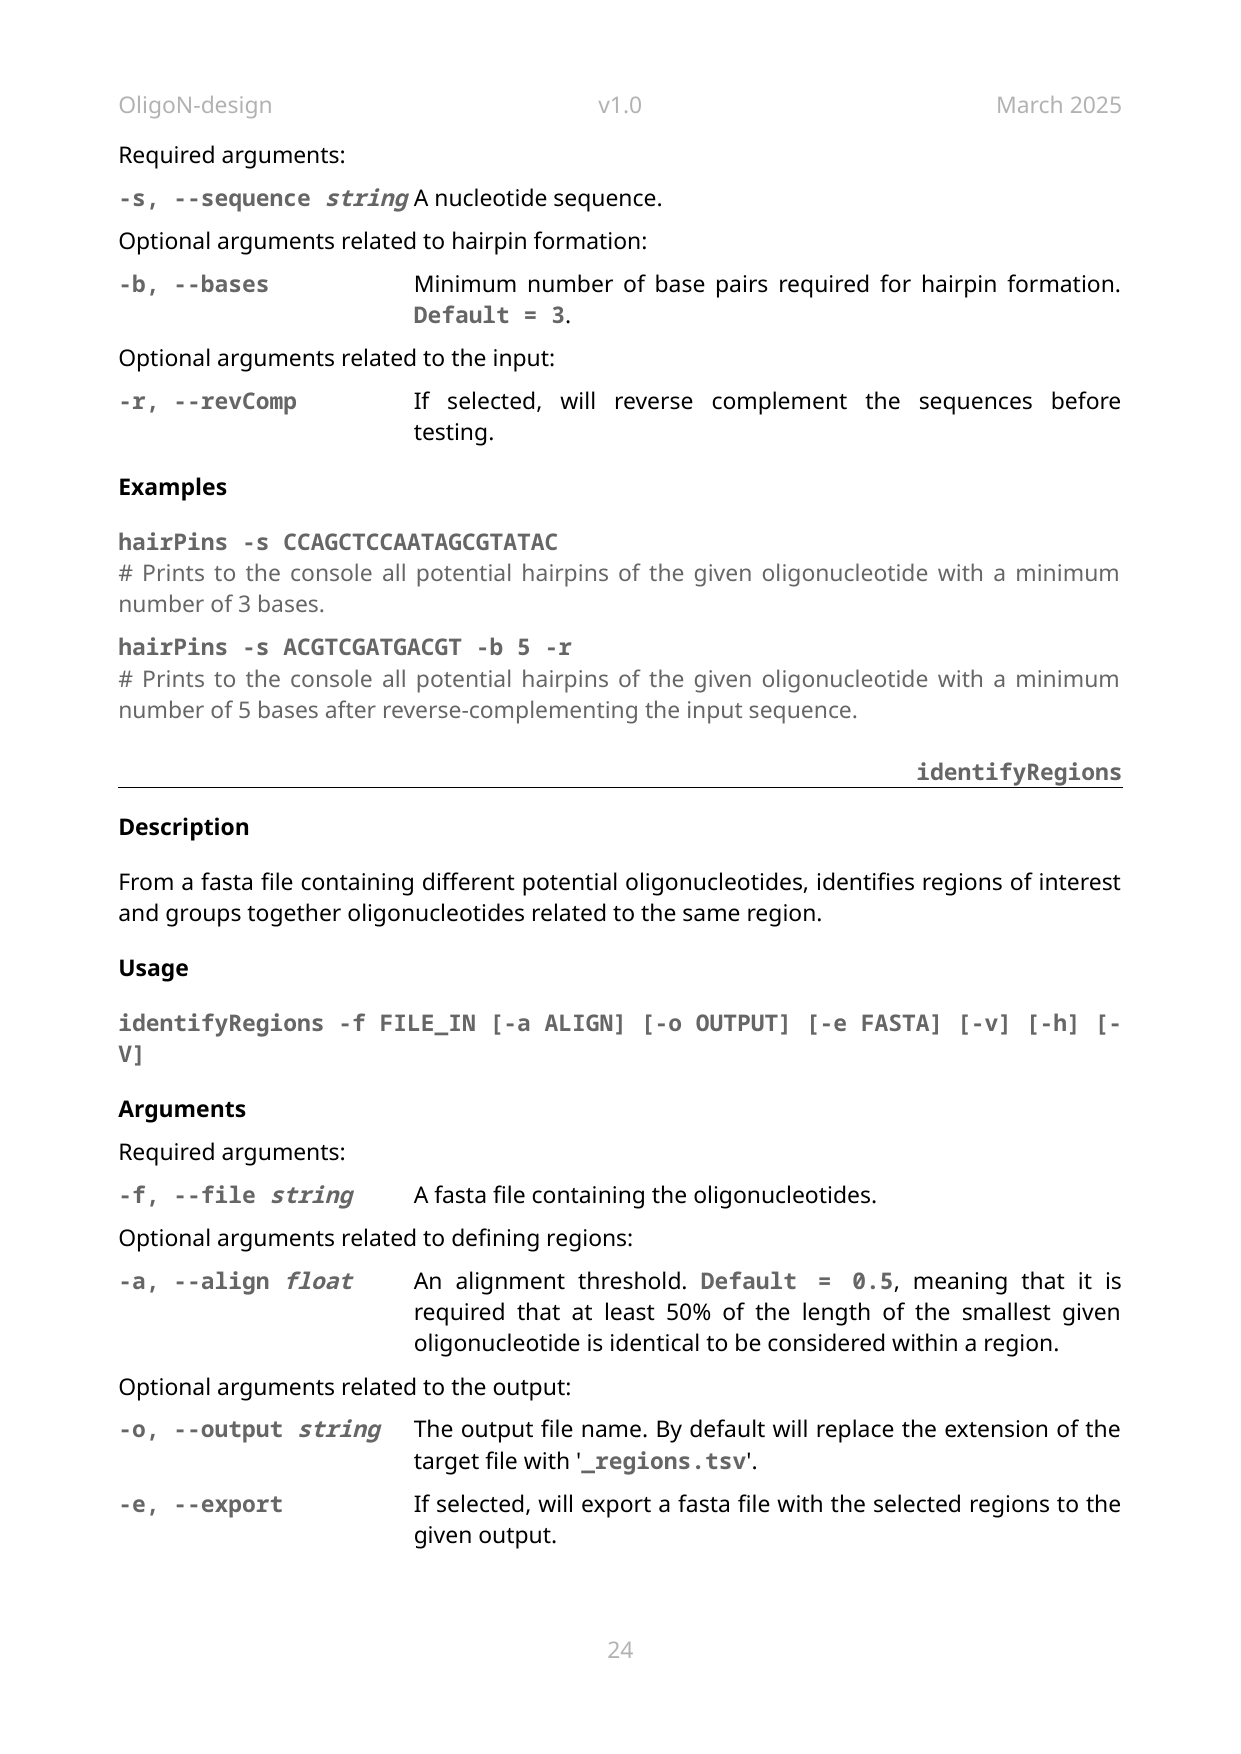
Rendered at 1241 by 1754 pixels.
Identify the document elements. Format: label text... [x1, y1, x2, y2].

text Optional arguments related to the input: [118, 342, 1122, 373]
text # Prints to the console all potential hairpins of the given oligonucleotide with a minimum number of 5 bases after reverse-complementing the input sequence. [118, 663, 1122, 725]
text -o, --output string The output file name. By default will replace the extension of the target file with '_regions.tsv'. [118, 1413, 1122, 1476]
text identifyRegions -f FILE_IN [-a ALIGN] [-o OUTPUT] [-e FASTA] [-v] [-h] [-V] [118, 1007, 1122, 1069]
text identifyRegions [118, 756, 1122, 787]
text From a fasta file containing different potential oligonucleotides, identifies regions of interest and groups together oligonucleotides related to the same region. [118, 866, 1122, 928]
text -e, --export If selected, will export a fasta file with the selected regions to the given output. [118, 1488, 1122, 1550]
text Description [118, 811, 1122, 842]
text Arguments [118, 1093, 1122, 1124]
text -r, --revComp If selected, will reverse complement the sequences before testing. [118, 385, 1122, 447]
text # Prints to the console all potential hairpins of the given oligonucleotide with a minimum number of 3 bases. [118, 557, 1122, 619]
text Required arguments: [118, 139, 1122, 170]
text -b, --bases Minimum number of base pairs required for hairpin formation. Default = 3. [118, 268, 1122, 330]
text hairPins -s CCAGCTCCAATAGCGTATAC [118, 526, 1122, 557]
text -s, --sequence string A nucleotide sequence. [118, 182, 1122, 213]
text Usage [118, 952, 1122, 983]
text -a, --align float An alignment threshold. Default = 0.5, meaning that it is required that at least 50% of the length of the smallest given oligonucleotide is identical to be considered within a region. [118, 1265, 1122, 1359]
text hairPins -s ACGTCGATGACGT -b 5 -r [118, 631, 1122, 663]
text Optional arguments related to the output: [118, 1370, 1122, 1402]
text -f, --file string A fasta file containing the oligonucleotides. [118, 1179, 1122, 1210]
text Optional arguments related to defining regions: [118, 1222, 1122, 1253]
text Examples [118, 471, 1122, 502]
text Optional arguments related to hairpin formation: [118, 225, 1122, 256]
text Required arguments: [118, 1136, 1122, 1167]
